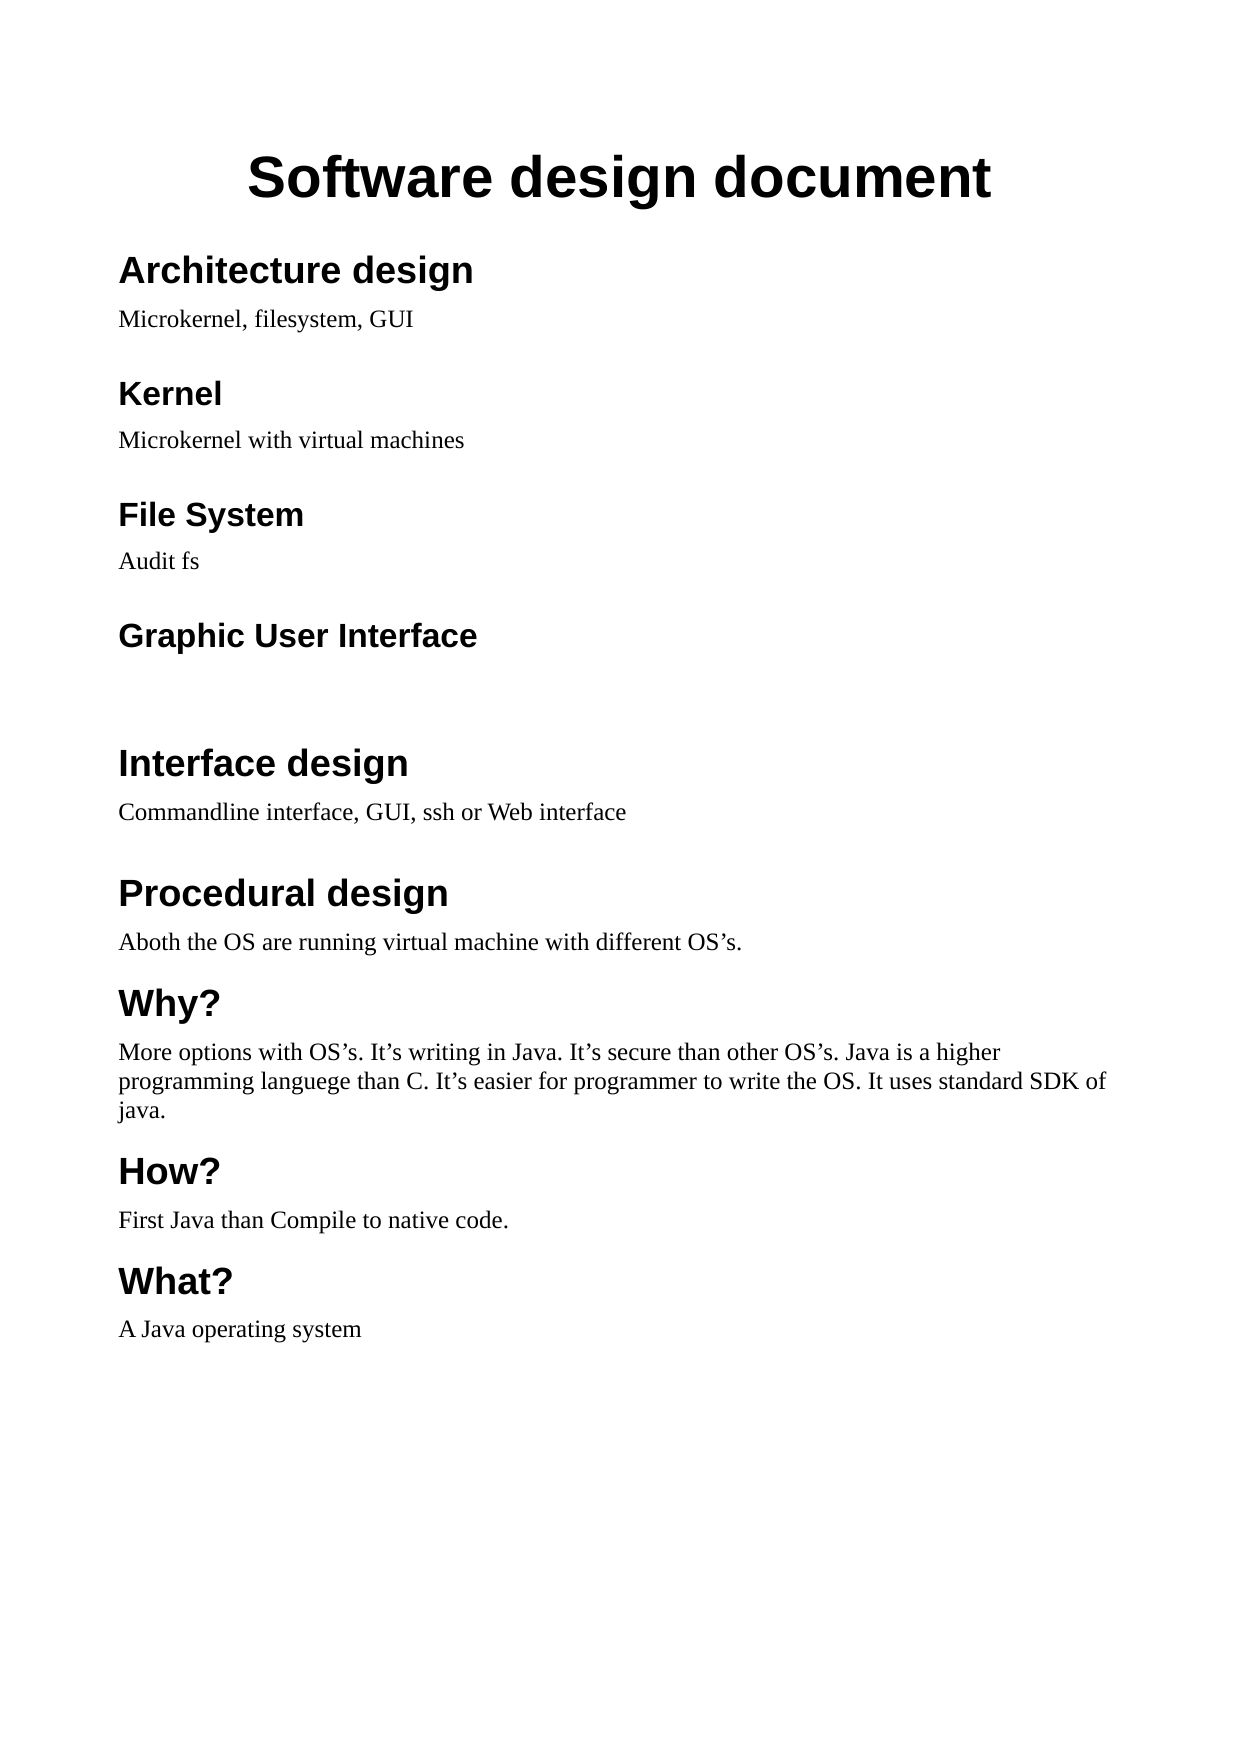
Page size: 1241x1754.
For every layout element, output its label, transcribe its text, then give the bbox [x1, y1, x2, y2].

title Software design document [118, 143, 1122, 210]
text Commandline interface, GUI, ssh or Web interface [118, 797, 1122, 826]
text Audit fs [118, 546, 1122, 575]
text Microkernel, filesystem, GUI [118, 304, 1122, 333]
subtitle Procedural design [118, 871, 1122, 915]
subtitle How? [118, 1148, 1122, 1192]
subtitle Why? [118, 981, 1122, 1025]
subtitle Architecture design [118, 248, 1122, 291]
text Aboth the OS are running virtual machine with different OS’s. [118, 927, 1122, 956]
subtitle Kernel [118, 374, 1122, 412]
subtitle File System [118, 495, 1122, 533]
text A Java operating system [118, 1314, 1122, 1343]
subtitle Interface design [118, 741, 1122, 785]
text First Java than Compile to native code. [118, 1205, 1122, 1233]
text More options with OS’s. It’s writing in Java. It’s secure than other OS’s. Java is a higher programming languege than C. It’s easier for programmer to write the OS. It uses standard SDK of java. [118, 1037, 1122, 1123]
subtitle What? [118, 1258, 1122, 1302]
text Microkernel with virtual machines [118, 425, 1122, 454]
subtitle Graphic User Interface [118, 616, 1122, 654]
